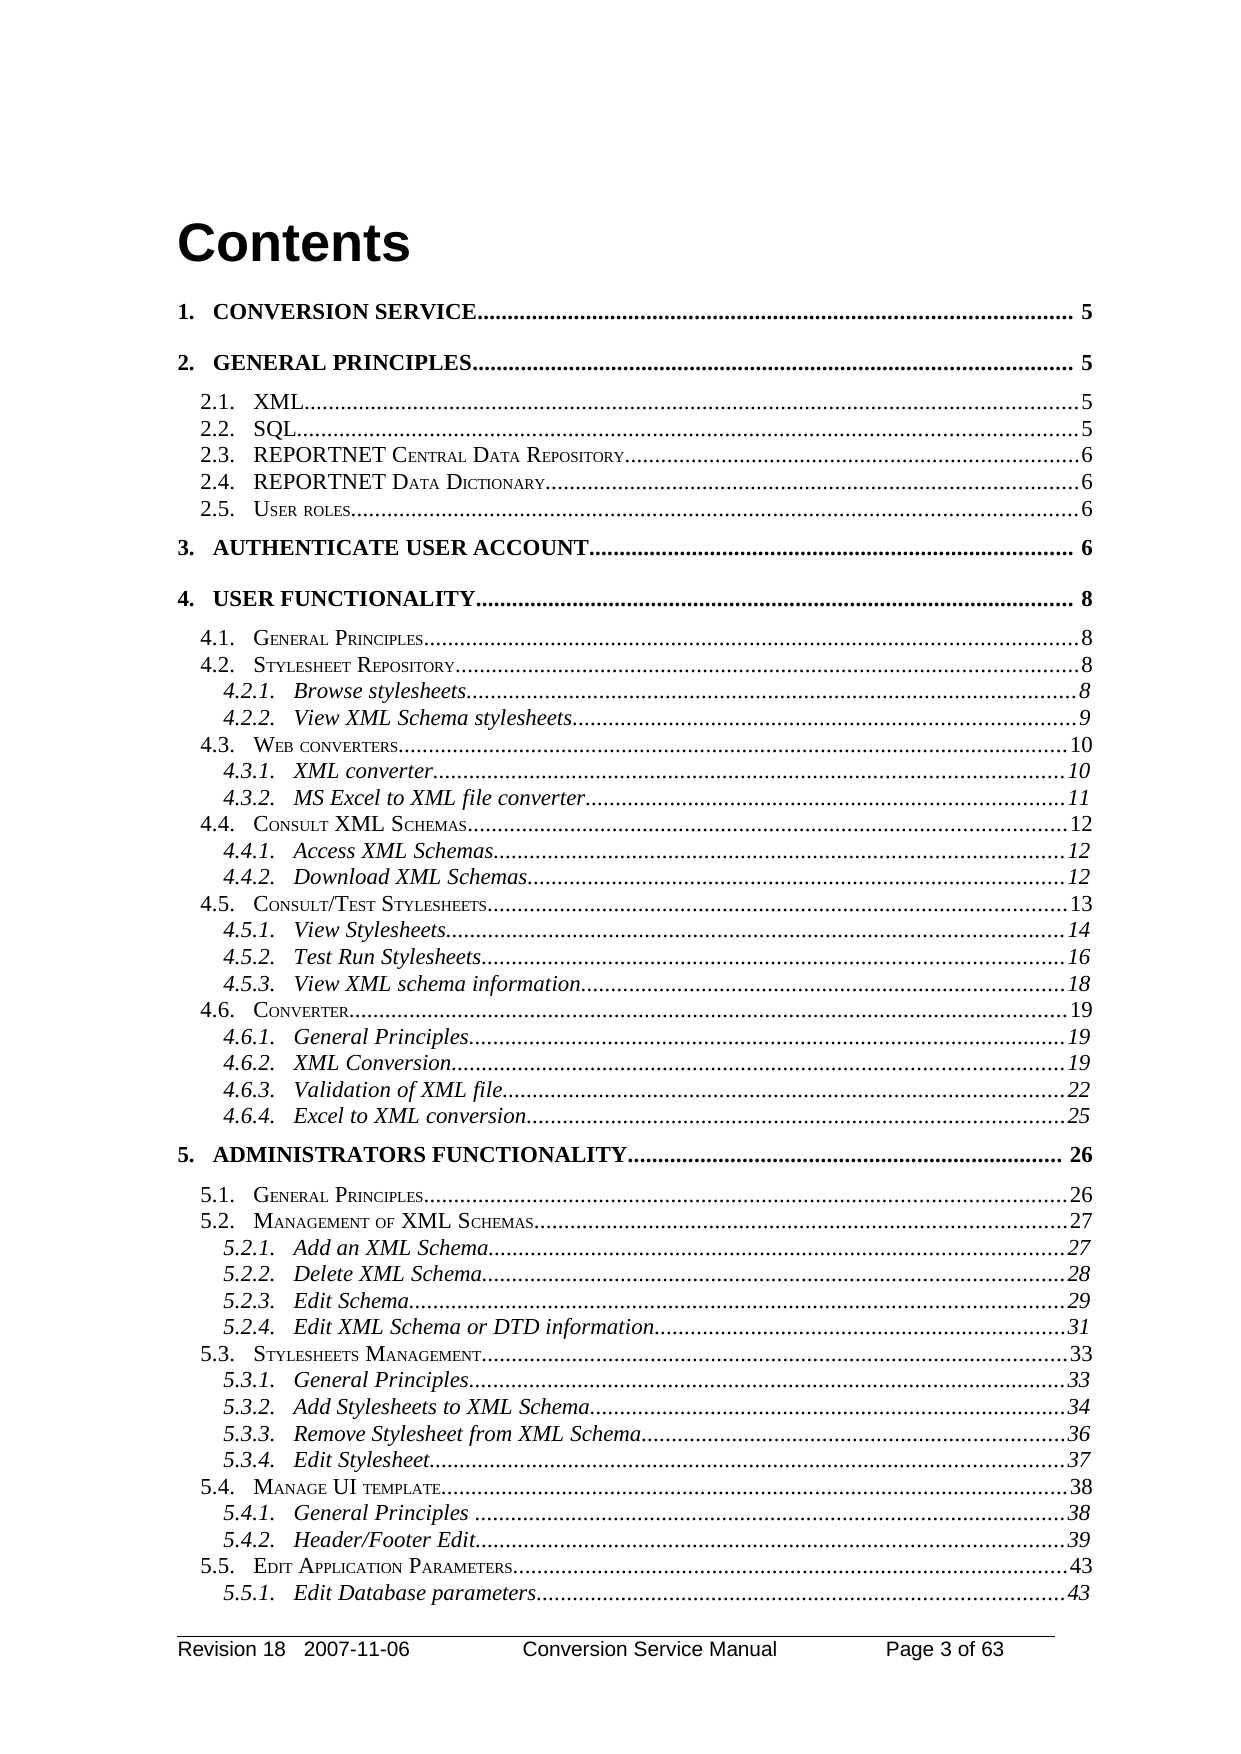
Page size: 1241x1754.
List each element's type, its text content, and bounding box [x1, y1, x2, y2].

text 4.4.1. Access XML Schemas 12 [223, 837, 1092, 863]
text 5.5. Edit Application Parameters 43 [200, 1552, 1092, 1579]
text 5.3.2. Add Stylesheets to XML Schema 34 [223, 1393, 1092, 1419]
text 2.3. REPORTNET Central Data Repository 6 [200, 441, 1092, 468]
text 4.5.1. View Stylesheets 14 [223, 916, 1092, 943]
text 5.4.2. Header/Footer Edit 39 [223, 1526, 1092, 1552]
text 4.6.4. Excel to XML conversion 25 [223, 1102, 1092, 1129]
text 5.2. Management of XML Schemas 27 [200, 1207, 1092, 1233]
text 4.3.2. MS Excel to XML file converter 11 [223, 783, 1092, 810]
text 4.3. Web converters 10 [200, 730, 1092, 757]
text 4.2. Stylesheet Repository 8 [200, 651, 1092, 677]
text 4.2.1. Browse stylesheets 8 [223, 677, 1092, 704]
text 5.3.3. Remove Stylesheet from XML Schema 36 [223, 1419, 1092, 1446]
text 4.5.3. View XML schema information 18 [223, 969, 1092, 996]
text 3. Authenticate User Account 6 [177, 533, 1092, 560]
text 2.5. User roles 6 [200, 494, 1092, 521]
text 5.3.4. Edit Stylesheet 37 [223, 1446, 1092, 1473]
text 1. Conversion Service 5 [177, 298, 1092, 324]
text 4.4.2. Download XML Schemas 12 [223, 863, 1092, 890]
text 5.1. General Principles 26 [200, 1180, 1092, 1207]
text 5. Administrators functionality 26 [177, 1141, 1092, 1168]
text 5.2.1. Add an XML Schema 27 [223, 1233, 1092, 1260]
text 2.2. SQL 5 [200, 415, 1092, 441]
subtitle Contents [177, 210, 1092, 273]
text 4.3.1. XML converter 10 [223, 757, 1092, 783]
text 4.6. Converter 19 [200, 996, 1092, 1023]
text 5.2.4. Edit XML Schema or DTD information 31 [223, 1313, 1092, 1340]
text 4.4. Consult XML Schemas 12 [200, 810, 1092, 837]
text 4.6.1. General Principles 19 [223, 1023, 1092, 1049]
text 5.2.2. Delete XML Schema 28 [223, 1260, 1092, 1287]
text 2.4. REPORTNET Data Dictionary 6 [200, 468, 1092, 494]
text 4. User functionality 8 [177, 585, 1092, 612]
text 4.1. General Principles 8 [200, 624, 1092, 651]
text 4.6.3. Validation of XML file 22 [223, 1076, 1092, 1102]
text 5.4. Manage UI template 38 [200, 1473, 1092, 1499]
text 2. General Principles 5 [177, 349, 1092, 376]
text 5.3. Stylesheets Management 33 [200, 1340, 1092, 1366]
text 5.3.1. General Principles 33 [223, 1366, 1092, 1393]
text 2.1. XML 5 [200, 388, 1092, 415]
text 5.2.3. Edit Schema 29 [223, 1287, 1092, 1313]
text 4.5. Consult/Test Stylesheets 13 [200, 890, 1092, 916]
text 5.4.1. General Principles 38 [223, 1499, 1092, 1526]
text 4.6.2. XML Conversion 19 [223, 1049, 1092, 1076]
text 4.2.2. View XML Schema stylesheets 9 [223, 704, 1092, 730]
text 5.5.1. Edit Database parameters 43 [223, 1579, 1092, 1605]
text 4.5.2. Test Run Stylesheets 16 [223, 943, 1092, 969]
